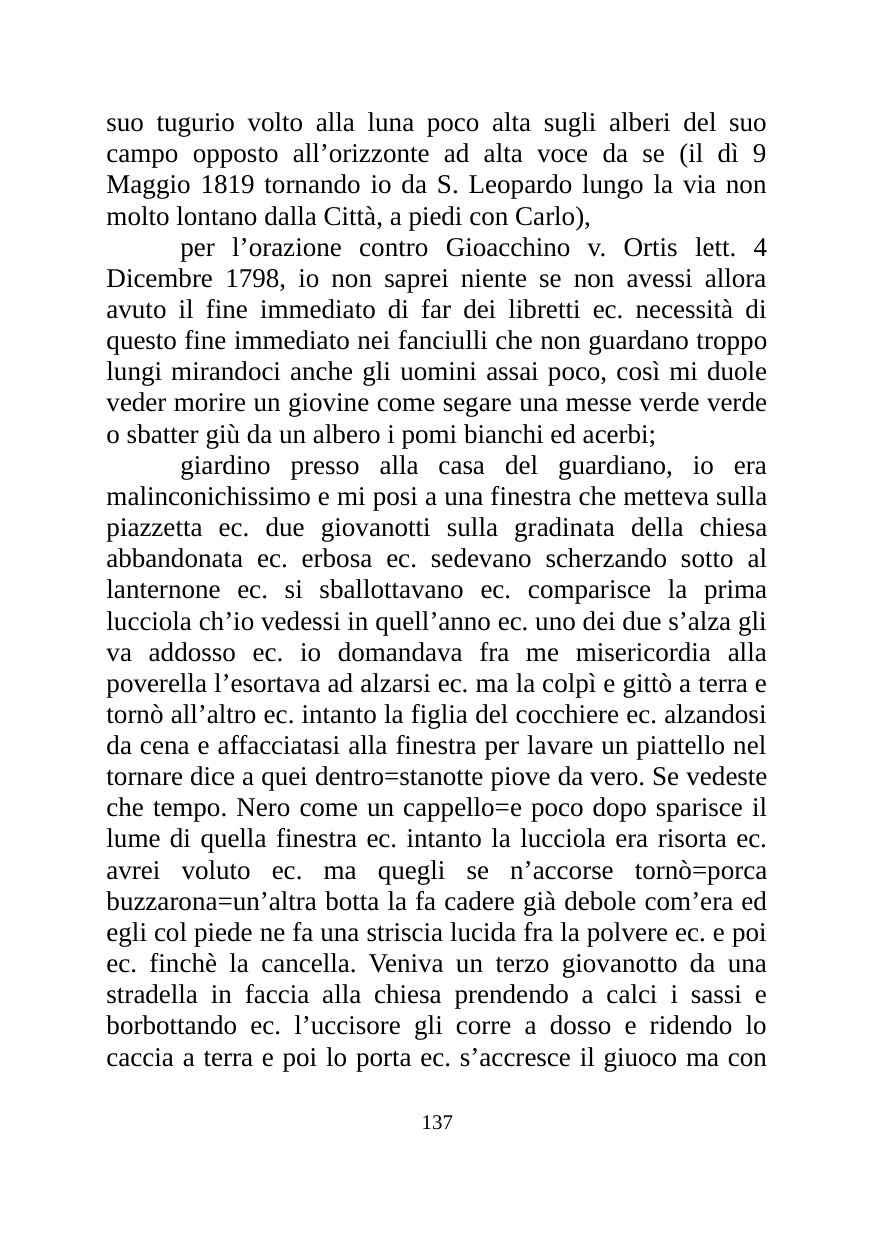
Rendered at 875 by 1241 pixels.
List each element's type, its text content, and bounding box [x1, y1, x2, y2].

text per l’orazione contro Gioacchino v. Ortis lett. 4 Dicembre 1798, io non saprei niente se non avessi allora avuto il fine immediato di far dei libretti ec. necessità di questo fine immediato nei fanciulli che non guardano troppo lungi mirandoci anche gli uomini assai poco, così mi duole veder morire un giovine come segare una messe verde verde o sbatter giù da un albero i pomi bianchi ed acerbi; [106, 231, 768, 449]
text giardino presso alla casa del guardiano, io era malinconichissimo e mi posi a una finestra che metteva sulla piazzetta ec. due giovanotti sulla gradinata della chiesa abbandonata ec. erbosa ec. sedevano scherzando sotto al lanternone ec. si sballottavano ec. comparisce la prima lucciola ch’io vedessi in quell’anno ec. uno dei due s’alza gli va addosso ec. io domandava fra me misericordia alla poverella l’esortava ad alzarsi ec. ma la colpì e gittò a terra e tornò all’altro ec. intanto la figlia del cocchiere ec. alzandosi da cena e affacciatasi alla finestra per lavare un piattello nel tornare dice a quei dentro=stanotte piove da vero. Se vedeste che tempo. Nero come un cappello=e poco dopo sparisce il lume di quella finestra ec. intanto la lucciola era risorta ec. avrei voluto ec. ma quegli se n’accorse tornò=porca buzzarona=un’altra botta la fa cadere già debole com’era ed egli col piede ne fa una striscia lucida fra la polvere ec. e poi ec. finchè la cancella. Veniva un terzo giovanotto da una stradella in faccia alla chiesa prendendo a calci i sassi e borbottando ec. l’uccisore gli corre a dosso e ridendo lo caccia a terra e poi lo porta ec. s’accresce il giuoco ma con [106, 449, 768, 1072]
text suo tugurio volto alla luna poco alta sugli alberi del suo campo opposto all’orizzonte ad alta voce da se (il dì 9 Maggio 1819 tornando io da S. Leopardo lungo la via non molto lontano dalla Città, a piedi con Carlo), [106, 106, 768, 231]
